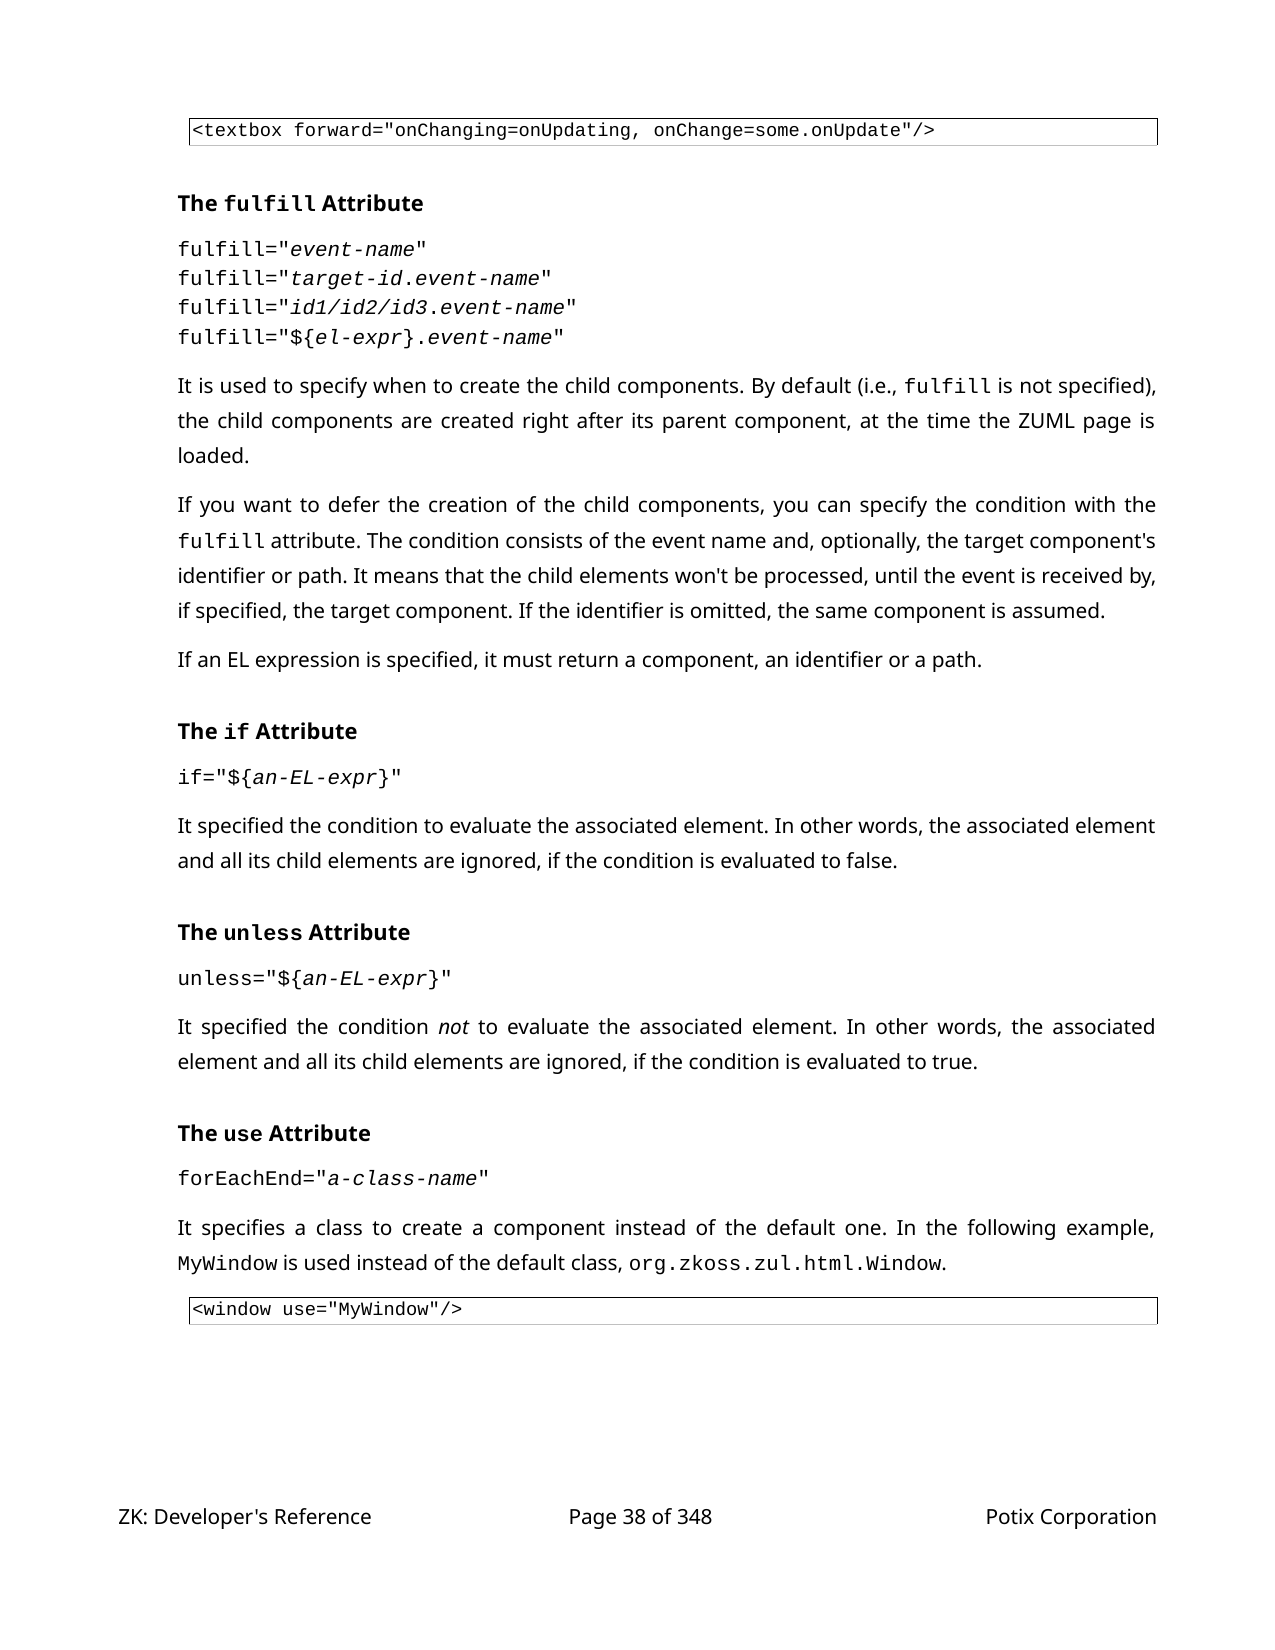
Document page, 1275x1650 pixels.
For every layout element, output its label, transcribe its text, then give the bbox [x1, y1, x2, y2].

text unless="${an-EL-expr}" [177, 968, 1157, 991]
subtitle The unless Attribute [177, 917, 1157, 947]
text if="${an-EL-expr}" [177, 767, 1157, 790]
subtitle The if Attribute [177, 716, 1157, 746]
text If you want to defer the creation of the child components, you can specify the condition with the fulfill attribute. The condition consists of the event name and, optionally, the target component's identifier or path. It means that the child elements won't be processed, until the event is received by, if specified, the target component. If the identifier is omitted, the same component is assumed. [177, 491, 1157, 625]
text <textbox forward="onChanging=onUpdating, onChange=some.onUpdate"/> [190, 119, 1157, 145]
text It specified the condition to evaluate the associated element. In other words, the associated element and all its child elements are ignored, if the condition is evaluated to false. [177, 811, 1157, 874]
subtitle The fulfill Attribute [177, 188, 1157, 218]
text It specifies a class to create a component instead of the default one. In the following example, MyWindow is used instead of the default class, org.zkoss.zul.html.Window. [177, 1213, 1157, 1276]
text <window use="MyWindow"/> [190, 1298, 1157, 1324]
text It specified the condition not to evaluate the associated element. In other words, the associated element and all its child elements are ignored, if the condition is evaluated to true. [177, 1012, 1157, 1075]
text forEachEnd="a-class-name" [177, 1168, 1157, 1192]
text fulfill="event-name" fulfill="target-id.event-name" fulfill="id1/id2/id3.event-name" fulfill="${el-expr}.event-name" [177, 239, 1157, 350]
subtitle The use Attribute [177, 1118, 1157, 1148]
text If an EL expression is specified, it must return a component, an identifier or a path. [177, 645, 1157, 673]
text It is used to specify when to create the child components. By default (i.e., fulfill is not specified), the child components are created right after its parent component, at the time the ZUML page is loaded. [177, 371, 1157, 470]
